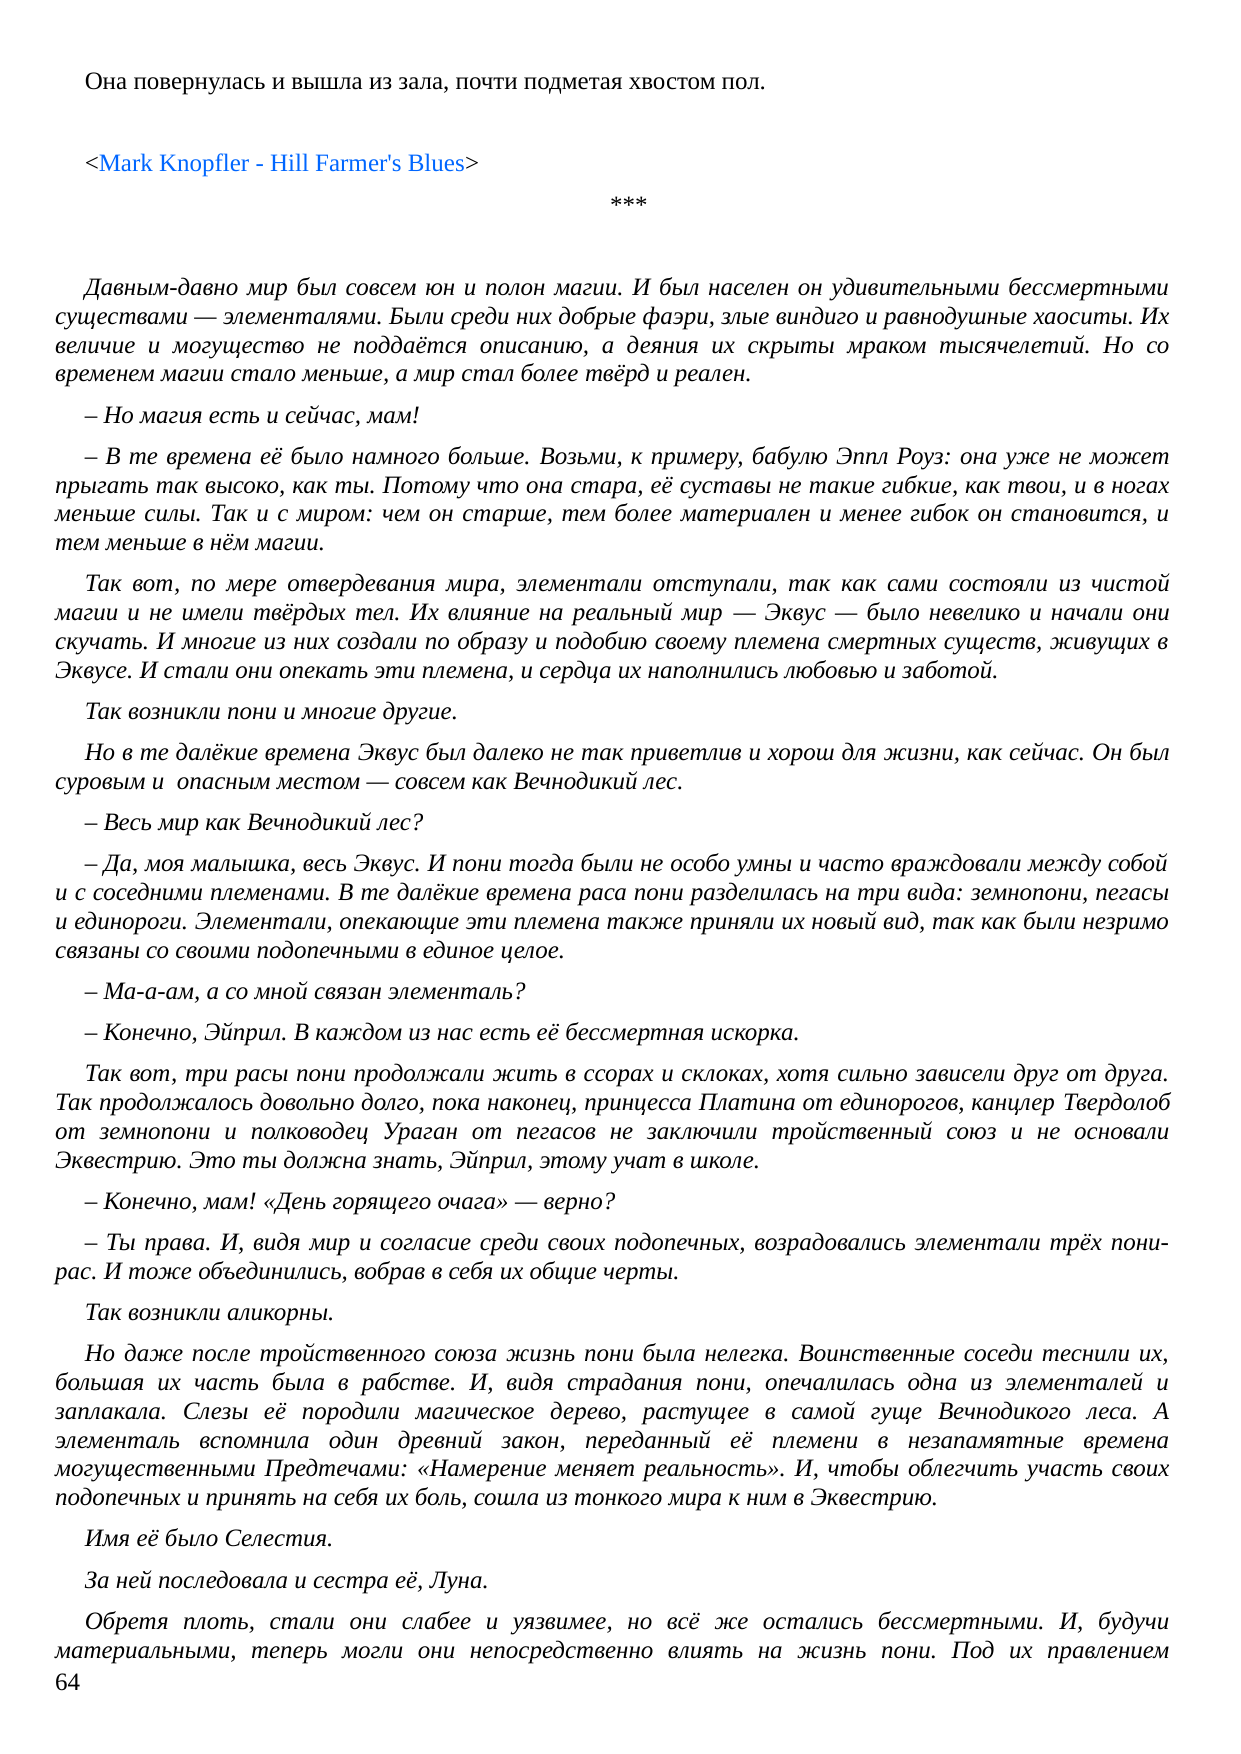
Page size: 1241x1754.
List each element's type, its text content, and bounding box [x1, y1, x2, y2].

text Так возникли аликорны. [55, 1297, 1173, 1326]
text Так вот, три расы пони продолжали жить в ссорах и склоках, хотя сильно зависели друг от друга. Так продолжалось довольно долго, пока наконец, принцесса Платина от единорогов, канцлер Твердолоб от земнопони и полководец Ураган от пегасов не заключили тройственный союз и не основали Эквестрию. Это ты должна знать, Эйприл, этому учат в школе. [55, 1058, 1173, 1173]
text Так вот, по мере отвердевания мира, элементали отступали, так как сами состояли из чистой магии и не имели твёрдых тел. Их влияние на реальный мир — Эквус — было невелико и начали они скучать. И многие из них создали по образу и подобию своему племена смертных существ, живущих в Эквусе. И стали они опекать эти племена, и сердца их наполнились любовью и заботой. [55, 568, 1173, 683]
text – Конечно, Эйприл. В каждом из нас есть её бессмертная искорка. [55, 1017, 1173, 1046]
text Обретя плоть, стали они слабее и уязвимее, но всё же остались бессмертными. И, будучи материальными, теперь могли они непосредственно влиять на жизнь пони. Под их правлением [55, 1606, 1173, 1663]
text – Но магия есть и сейчас, мам! [55, 400, 1173, 428]
text – Ма-а-ам, а со мной связан элементаль? [55, 976, 1173, 1005]
text За ней последовала и сестра её, Луна. [55, 1565, 1173, 1593]
text – В те времена её было намного больше. Возьми, к примеру, бабулю Эппл Роуз: она уже не может прыгать так высоко, как ты. Потому что она стара, её суставы не такие гибкие, как твои, и в ногах меньше силы. Так и с миром: чем он старше, тем более материален и менее гибок он становится, и тем меньше в нём магии. [55, 441, 1173, 556]
text – Ты права. И, видя мир и согласие среди своих подопечных, возрадовались элементали трёх пони-рас. И тоже объединились, вобрав в себя их общие черты. [55, 1227, 1173, 1285]
text Так возникли пони и многие другие. [55, 696, 1173, 725]
text Но в те далёкие времена Эквус был далеко не так приветлив и хорош для жизни, как сейчас. Он был суровым и опасным местом — совсем как Вечнодикий лес. [55, 737, 1173, 795]
text <Mark Knopfler - Hill Farmer's Blues> [55, 148, 1173, 177]
text Имя её было Селестия. [55, 1523, 1173, 1552]
text *** [55, 190, 1173, 218]
text – Да, моя малышка, весь Эквус. И пони тогда были не особо умны и часто враждовали между собой и с соседними племенами. В те далёкие времена раса пони разделилась на три вида: земнопони, пегасы и единороги. Элементали, опекающие эти племена также приняли их новый вид, так как были незримо связаны со своими подопечными в единое целое. [55, 848, 1173, 963]
text – Конечно, мам! «День горящего очага» — верно? [55, 1186, 1173, 1215]
text Давным-давно мир был совсем юн и полон магии. И был населен он удивительными бессмертными существами — элементалями. Были среди них добрые фаэри, злые виндиго и равнодушные хаоситы. Их величие и могущество не поддаётся описанию, а деяния их скрыты мраком тысячелетий. Но со временем магии стало меньше, а мир стал более твёрд и реален. [55, 272, 1173, 387]
text Она повернулась и вышла из зала, почти подметая хвостом пол. [55, 66, 1173, 95]
text – Весь мир как Вечнодикий лес? [55, 807, 1173, 836]
text Но даже после тройственного союза жизнь пони была нелегка. Воинственные соседи теснили их, большая их часть была в рабстве. И, видя страдания пони, опечалилась одна из элементалей и заплакала. Слезы её породили магическое дерево, растущее в самой гуще Вечнодикого леса. А элементаль вспомнила один древний закон, переданный её племени в незапамятные времена могущественными Предтечами: «Намерение меняет реальность». И, чтобы облегчить участь своих подопечных и принять на себя их боль, сошла из тонкого мира к ним в Эквестрию. [55, 1338, 1173, 1511]
